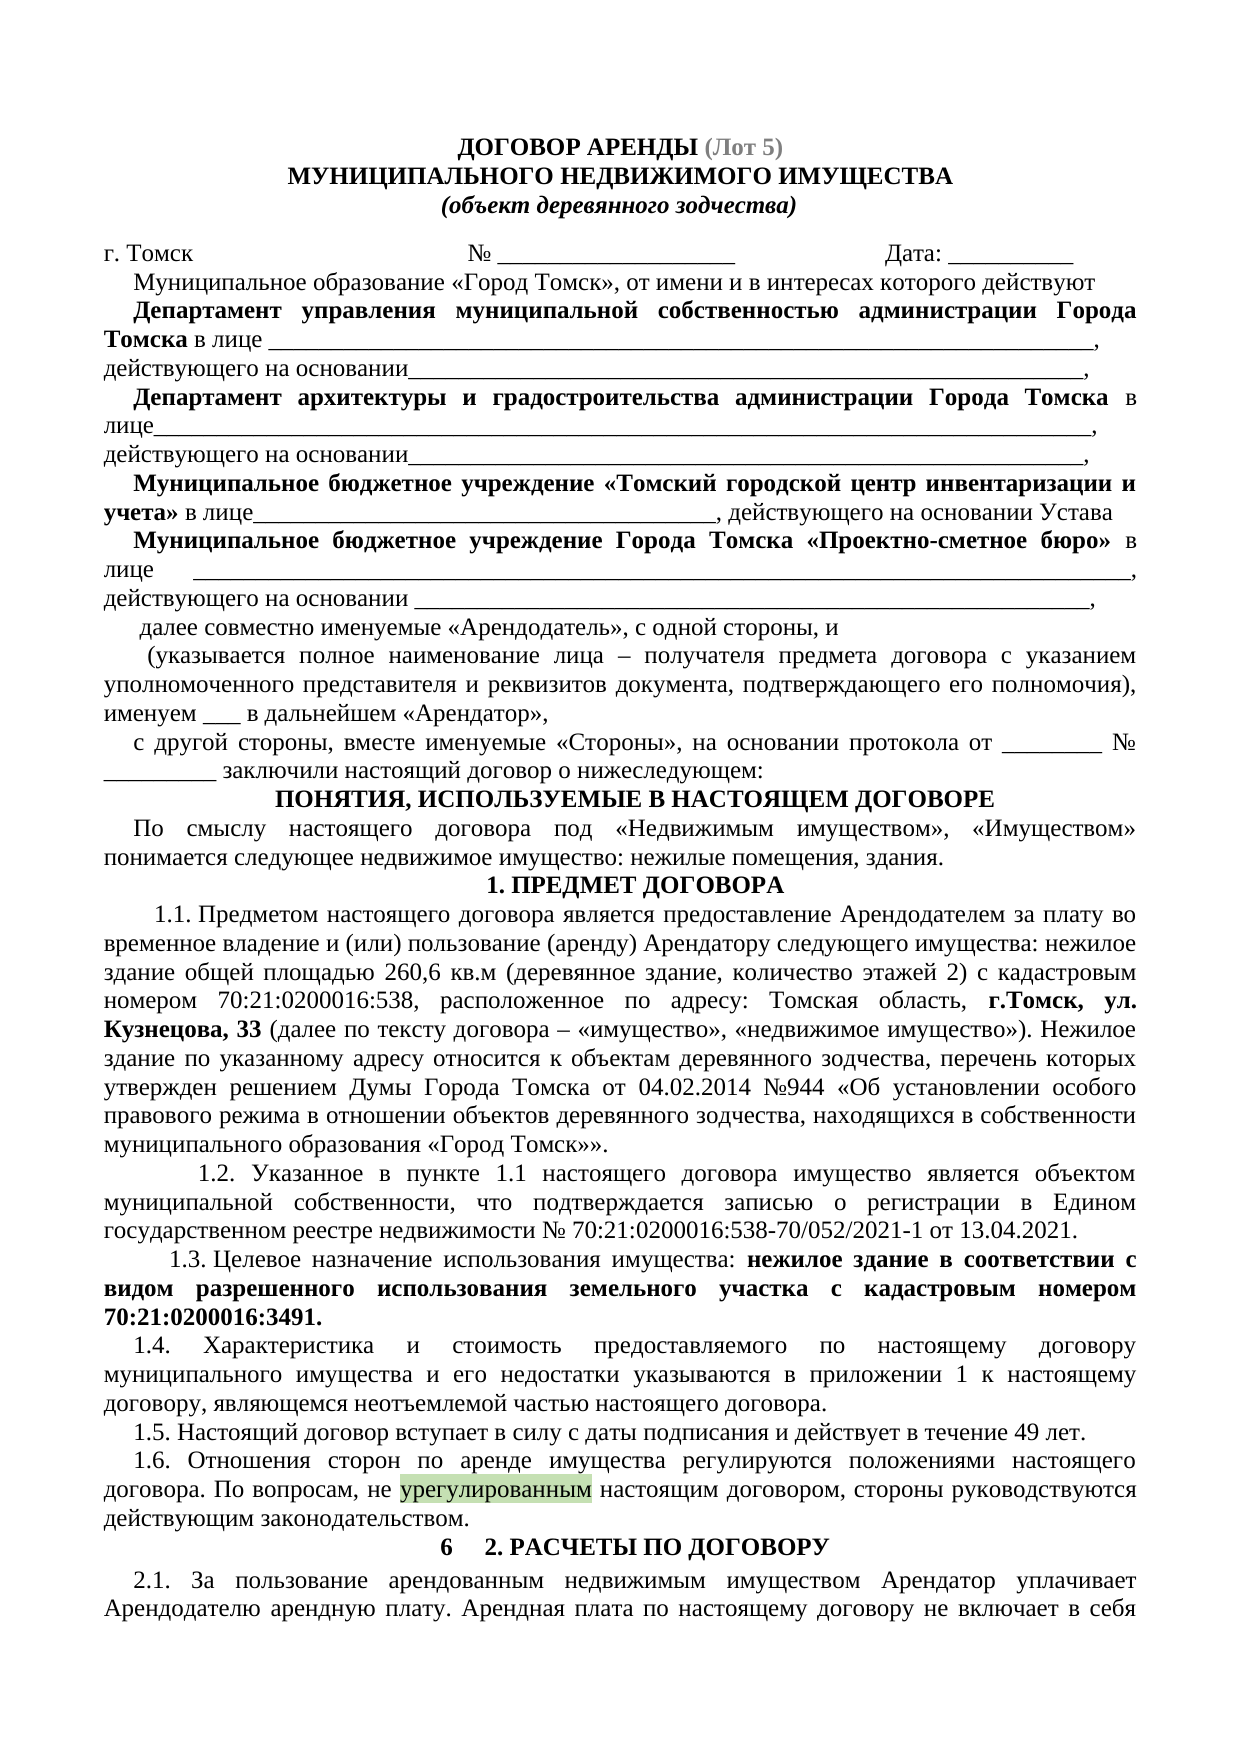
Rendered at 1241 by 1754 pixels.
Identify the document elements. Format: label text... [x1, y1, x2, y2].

text Муниципальное бюджетное учреждение Города Томска «Проектно-сметное бюро» в лице ___________________________________________________________________________, действующего на основании ______________________________________________________, [103, 525, 1137, 612]
text 1. ПРЕДМЕТ ДОГОВОРА [103, 870, 1137, 899]
text 1.5. Настоящий договор вступает в силу с даты подписания и действует в течение 49 лет. [103, 1417, 1137, 1445]
text ДОГОВОР АРЕНДЫ (Лот 5) [103, 132, 1137, 161]
text Департамент управления муниципальной собственностью администрации Города Томска в лице __________________________________________________________________, [103, 295, 1137, 353]
text 1.4. Характеристика и стоимость предоставляемого по настоящему договору муниципального имущества и его недостатки указываются в приложении 1 к настоящему договору, являющемся неотъемлемой частью настоящего договора. [103, 1330, 1137, 1417]
text действующего на основании______________________________________________________, [103, 353, 1137, 382]
text Муниципальное образование «Город Томск», от имени и в интересах которого действуют [103, 267, 1137, 295]
text с другой стороны, вместе именуемые «Стороны», на основании протокола от ________ № _________ заключили настоящий договор о нижеследующем: [103, 727, 1137, 784]
text 1.2. Указанное в пункте 1.1 настоящего договора имущество является объектом муниципальной собственности, что подтверждается записью о регистрации в Едином государственном реестре недвижимости № 70:21:0200016:538-70/052/2021-1 от 13.04.2021. [103, 1158, 1137, 1244]
text МУНИЦИПАЛЬНОГО НЕДВИЖИМОГО ИМУЩЕСТВА [103, 161, 1137, 190]
text 2.1. За пользование арендованным недвижимым имуществом Арендатор уплачивает Арендодателю арендную плату. Арендная плата по настоящему договору не включает в себя [103, 1565, 1137, 1622]
text ПОНЯТИЯ, ИСПОЛЬЗУЕМЫЕ В НАСТОЯЩЕМ ДОГОВОРЕ [103, 784, 1137, 813]
text 1.3. Целевое назначение использования имущества: нежилое здание в соответствии с видом разрешенного использования земельного участка с кадастровым номером 70:21:0200016:3491. [103, 1244, 1137, 1330]
text Муниципальное бюджетное учреждение «Томский городской центр инвентаризации и учета» в лице_____________________________________, действующего на основании Устава [103, 468, 1137, 525]
text г. Томск № ___________________ Дата: __________ [103, 238, 1137, 267]
text (указывается полное наименование лица – получателя предмета договора с указанием уполномоченного представителя и реквизитов документа, подтверждающего его полномочия), именуем ___ в дальнейшем «Арендатор», [103, 640, 1137, 727]
text 1.1. Предметом настоящего договора является предоставление Арендодателем за плату во временное владение и (или) пользование (аренду) Арендатору следующего имущества: нежилое здание общей площадью 260,6 кв.м (деревянное здание, количество этажей 2) с кадастровым номером 70:21:0200016:538, расположенное по адресу: Томская область, г.Томск, ул. Кузнецова, 33 (далее по тексту договора – «имущество», «недвижимое имущество»). Нежилое здание по указанному адресу относится к объектам деревянного зодчества, перечень которых утвержден решением Думы Города Томска от 04.02.2014 №944 «Об установлении особого правового режима в отношении объектов деревянного зодчества, находящихся в собственности муниципального образования «Город Томск»». [103, 899, 1137, 1158]
list 2. РАСЧЕТЫ ПО ДОГОВОРУ [103, 1532, 1137, 1560]
text (объект деревянного зодчества) [103, 190, 1137, 219]
text 1.6. Отношения сторон по аренде имущества регулируются положениями настоящего договора. По вопросам, не урегулированным настоящим договором, стороны руководствуются действующим законодательством. [103, 1445, 1137, 1532]
text Департамент архитектуры и градостроительства администрации Города Томска в лице___________________________________________________________________________, действующего на основании______________________________________________________, [103, 382, 1137, 468]
text По смыслу настоящего договора под «Недвижимым имуществом», «Имуществом» понимается следующее недвижимое имущество: нежилые помещения, здания. [103, 813, 1137, 870]
text далее совместно именуемые «Арендодатель», с одной стороны, и [103, 612, 1137, 640]
